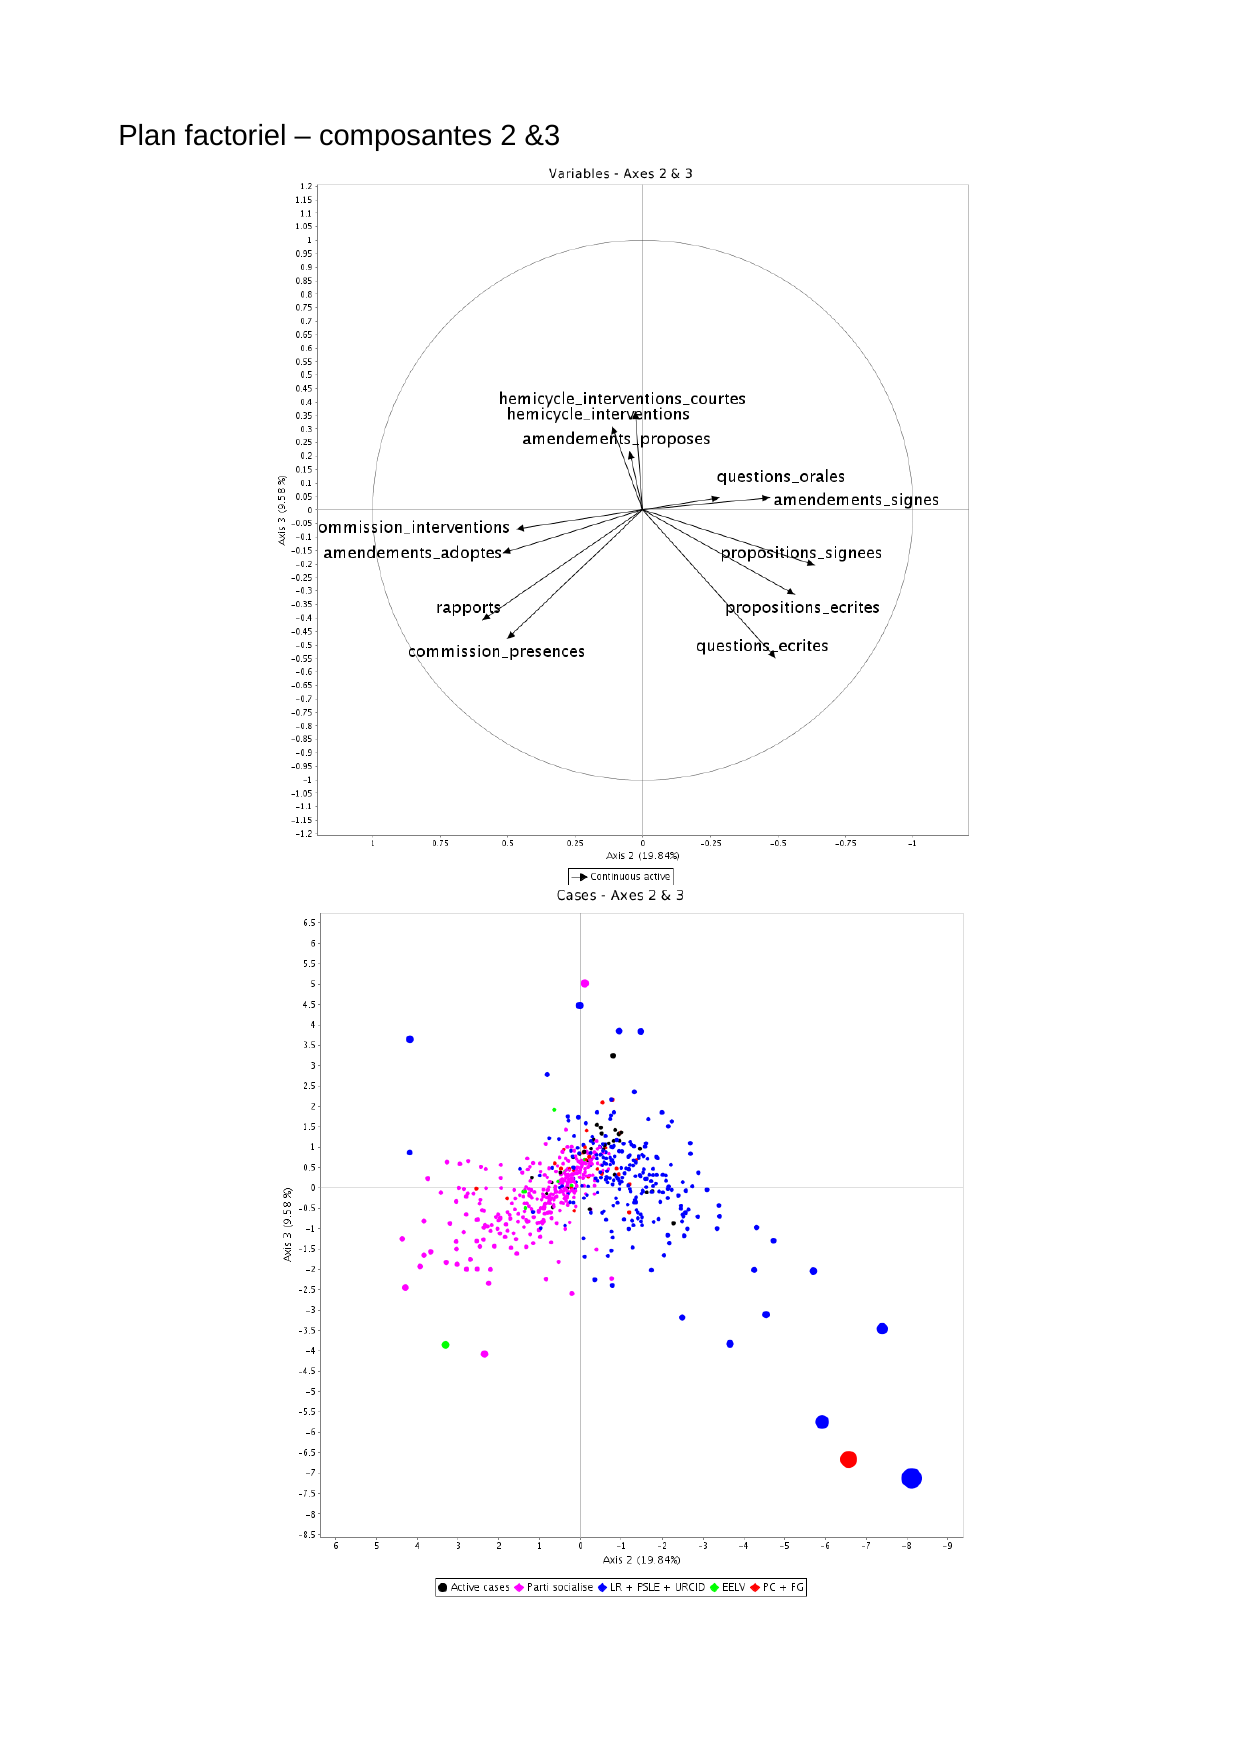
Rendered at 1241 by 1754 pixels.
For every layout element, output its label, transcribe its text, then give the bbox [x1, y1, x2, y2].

subtitle Plan factoriel – composantes 2 &3 [118, 118, 1122, 152]
picture [263, 164, 978, 1597]
